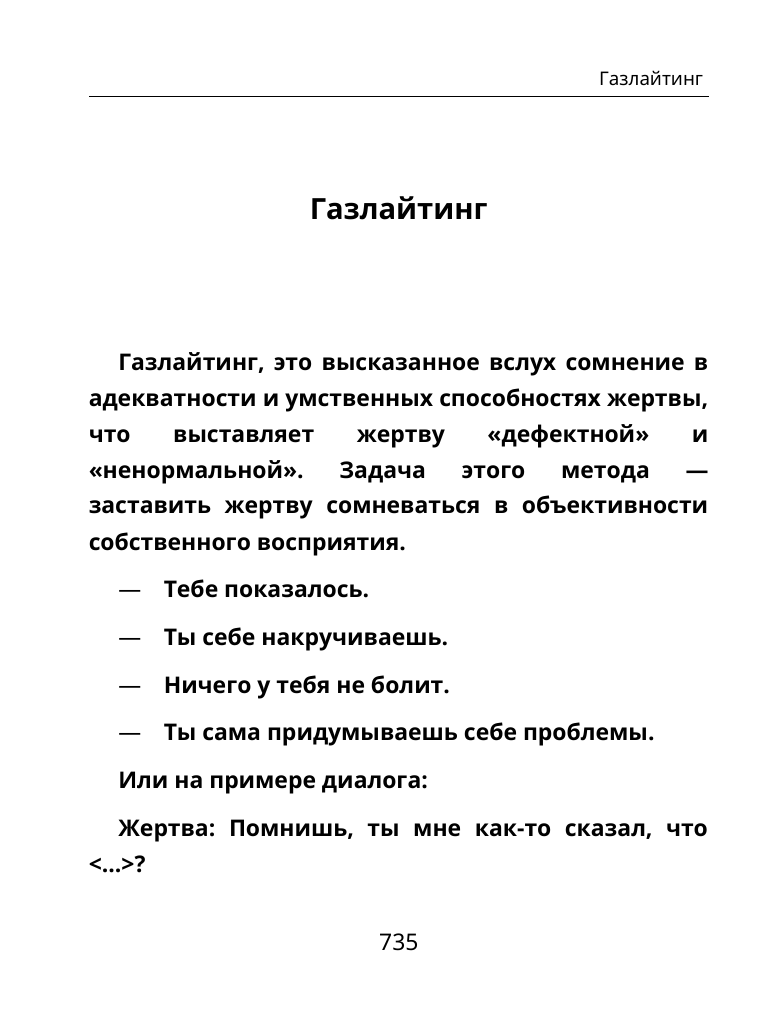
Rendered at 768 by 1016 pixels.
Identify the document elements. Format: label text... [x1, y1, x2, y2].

list Тебе показалось. [88, 573, 709, 604]
subtitle Газлайтинг [88, 185, 709, 228]
text Газлайтинг, это высказанное вслух сомнение в адекватности и умственных способностях жертвы, что выставляет жертву «дефектной» и «ненормальной». Задача этого метода — заставить жертву сомневаться в объективности собственного восприятия. [88, 346, 709, 557]
list Ты сама придумываешь себе проблемы. [88, 716, 709, 747]
list Ничего у тебя не болит. [88, 668, 709, 700]
list Ты себе накручиваешь. [88, 621, 709, 652]
text Или на примере диалога: [88, 764, 709, 795]
text Жертва: Помнишь, ты мне как-то сказал, что <...>? [88, 812, 709, 879]
